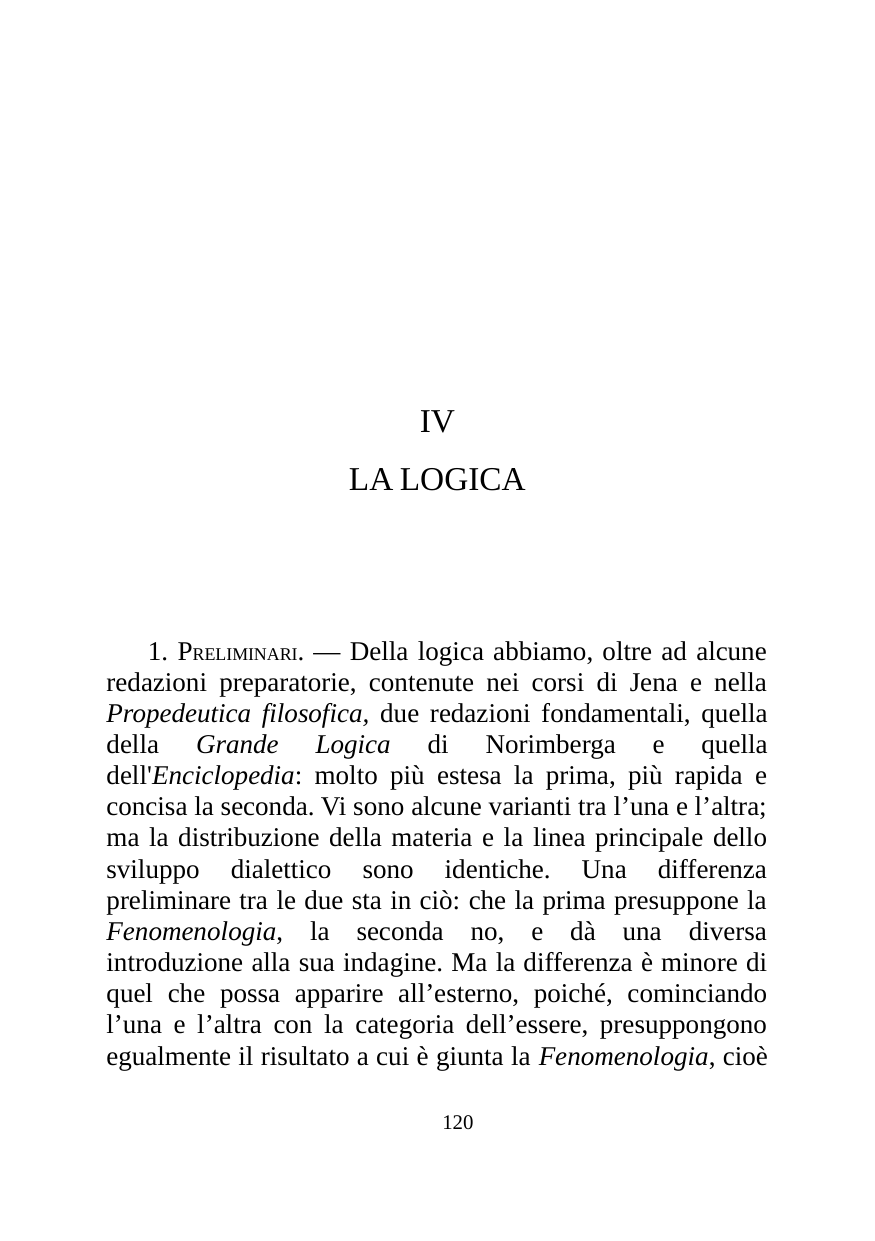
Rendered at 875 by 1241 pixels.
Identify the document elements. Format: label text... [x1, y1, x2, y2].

subtitle IV LA LOGICA [106, 402, 768, 497]
text 1. Preliminari. — Della logica abbiamo, oltre ad alcune redazioni preparatorie, contenute nei corsi di Jena e nella Propedeutica filosofica, due redazioni fondamentali, quella della Grande Logica di Norimberga e quella dell'Enciclopedia: molto più estesa la prima, più rapida e concisa la seconda. Vi sono alcune varianti tra l’una e l’altra; ma la distribuzione della materia e la linea principale dello sviluppo dialettico sono identiche. Una differenza preliminare tra le due sta in ciò: che la prima presuppone la Fenomenologia, la seconda no, e dà una diversa introduzione alla sua indagine. Ma la differenza è minore di quel che possa apparire all’esterno, poiché, cominciando l’una e l’altra con la categoria dell’essere, presuppongono egualmente il risultato a cui è giunta la Fenomenologia, cioè [106, 635, 768, 1071]
